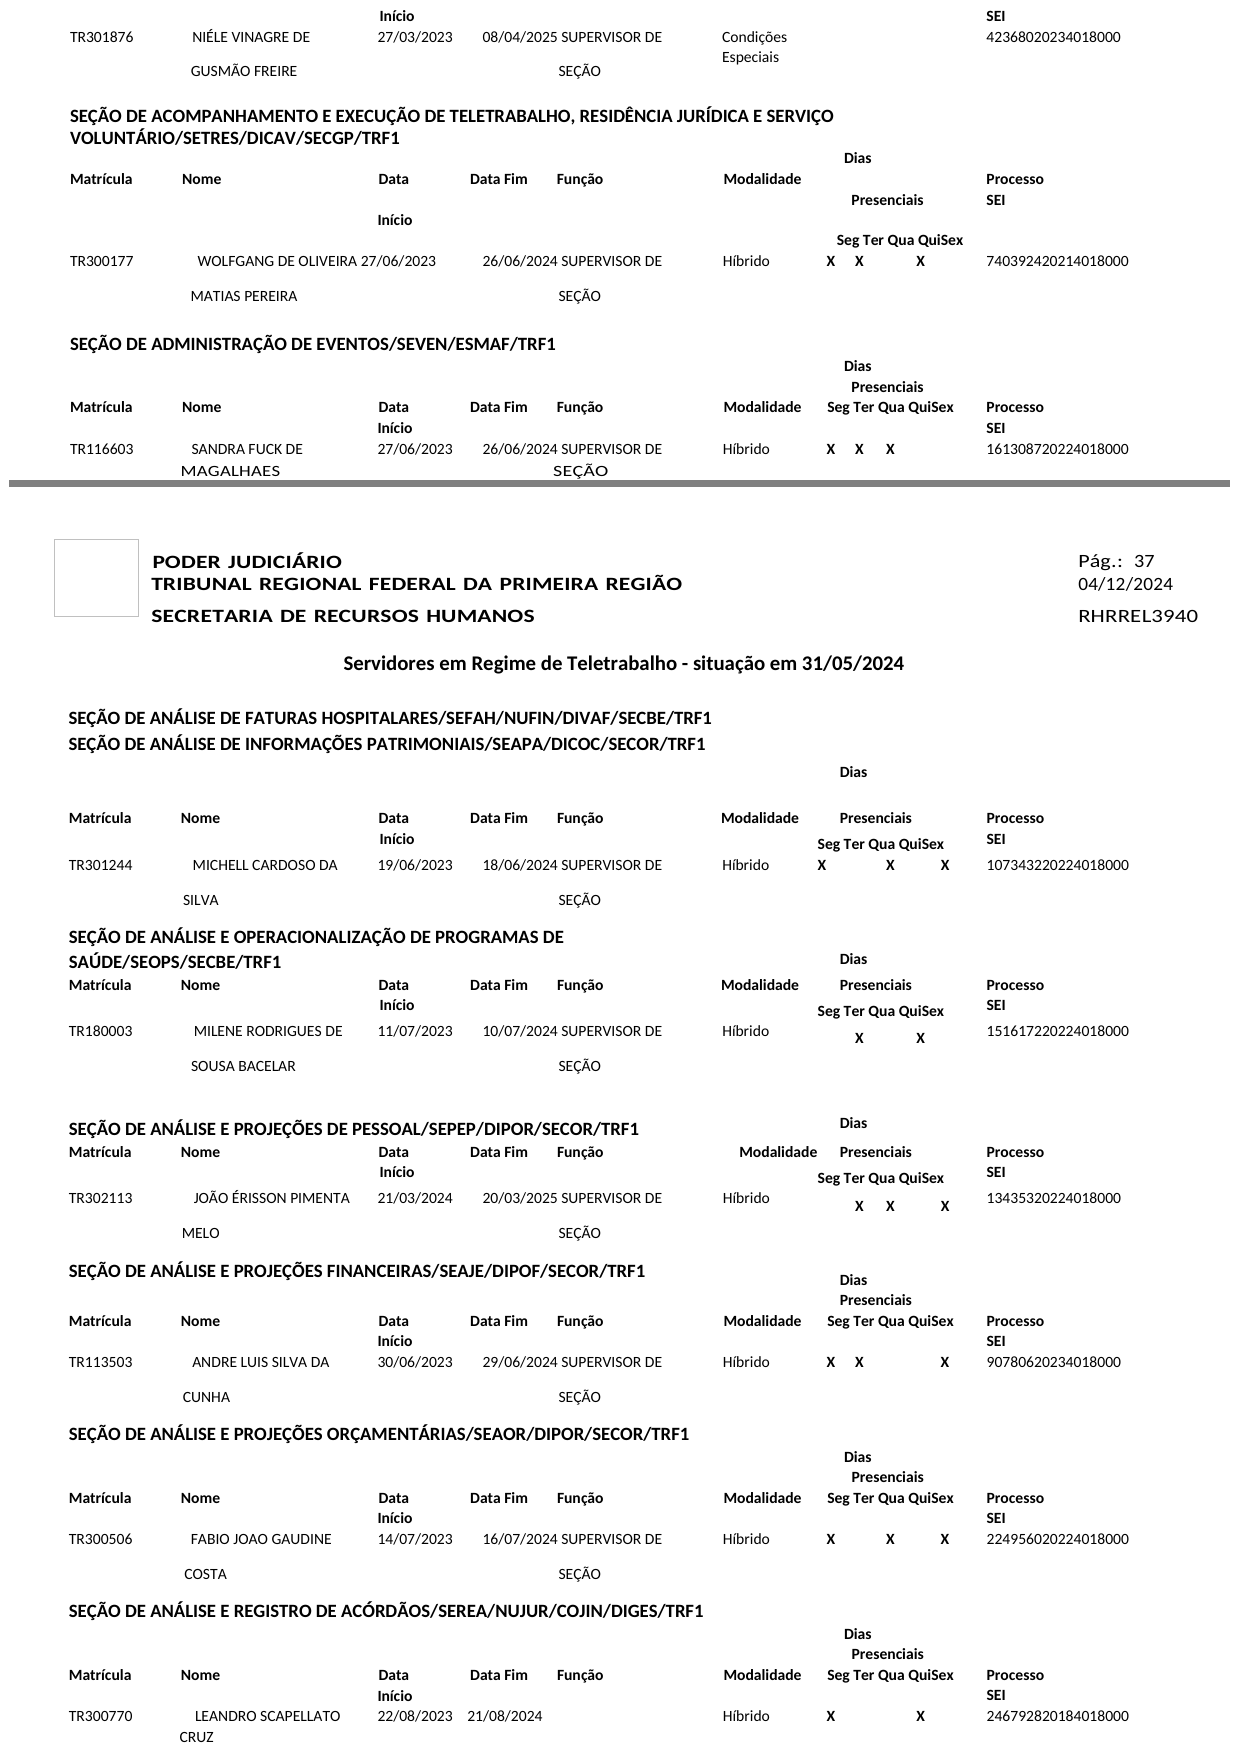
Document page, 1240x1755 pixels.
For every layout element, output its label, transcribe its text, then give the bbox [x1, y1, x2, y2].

table_cell Matrícula Nome Data Data Fim Função Início [69, 809, 721, 855]
table_cell 42368020234018000 [986, 27, 1196, 169]
table_cell 161308720224018000 [986, 439, 1196, 460]
table_cell Matrícula Nome Data Data Fim Função Modalidade Seg Ter Qua QuiSex Início [70, 398, 986, 439]
table_cell TR300770 LEANDRO SCAPELLATO 22/08/2023 21/08/2024 Híbrido X X CRUZ [69, 1707, 986, 1748]
table_cell TR113503 ANDRE LUIS SILVA DA 30/06/2023 29/06/2024 SUPERVISOR DE Híbrido X X X CUNHA SEÇÃO SEÇÃO DE ANÁLISE E PROJEÇÕES ORÇAMENTÁRIAS/SEAOR/DIPOR/SECOR/TRF1 Dias Presenciais [69, 1353, 986, 1488]
table_cell TR300506 FABIO JOAO GAUDINE 14/07/2023 16/07/2024 SUPERVISOR DE Híbrido X X X COSTA SEÇÃO SEÇÃO DE ANÁLISE E REGISTRO DE ACÓRDÃOS/SEREA/NUJUR/COJIN/DIGES/TRF1 Dias Presenciais [69, 1530, 986, 1665]
table_cell Matrícula Nome Data Data Fim Função Modalidade Presenciais Início Seg Ter Qua QuiSex [70, 170, 986, 251]
table_header [986, 762, 1138, 809]
table_cell 224956020224018000 [986, 1530, 1138, 1665]
table_cell Matrícula Nome Data Data Fim Função Modalidade Início [69, 1142, 817, 1189]
table_cell Processo SEI [986, 809, 1138, 855]
table_cell Híbrido [721, 1022, 817, 1079]
table_header Dias [818, 762, 986, 809]
table_cell X X X Dias [818, 855, 986, 975]
table_cell Processo SEI [986, 1665, 1138, 1707]
table_cell SEÇÃO DE ANÁLISE E PROJEÇÕES DE PESSOAL/SEPEP/DIPOR/SECOR/TRF1 [69, 1079, 817, 1142]
table_cell TR301876 NIÉLE VINAGRE DE 27/03/2023 08/04/2025 SUPERVISOR DE GUSMÃO FREIRE SEÇÃO [70, 27, 721, 84]
table_cell Híbrido [721, 855, 817, 975]
table_cell 107343220224018000 [986, 855, 1138, 975]
table_cell Matrícula Nome Data Data Fim Função Modalidade Seg Ter Qua QuiSex Início [69, 1488, 986, 1529]
table_cell Início [70, 6, 721, 27]
table_cell Presenciais Seg Ter Qua QuiSex [818, 975, 986, 1022]
table_cell Presenciais Seg Ter Qua QuiSex [818, 809, 986, 855]
table_cell 246792820184018000 [986, 1707, 1138, 1748]
table_cell SEI [986, 6, 1196, 27]
table_cell X X X Dias Presenciais [818, 1189, 986, 1311]
table_cell Processo SEI [986, 1311, 1138, 1352]
table_cell 90780620234018000 [986, 1353, 1138, 1488]
table_header [69, 762, 721, 809]
table_cell Processo SEI [986, 170, 1196, 251]
table_cell 13435320224018000 [986, 1189, 1138, 1311]
table_cell TR302113 JOÃO ÉRISSON PIMENTA 21/03/2024 20/03/2025 SUPERVISOR DE Híbrido MELO SEÇÃO SEÇÃO DE ANÁLISE E PROJEÇÕES FINANCEIRAS/SEAJE/DIPOF/SECOR/TRF1 [69, 1189, 817, 1311]
table_cell 740392420214018000 [986, 251, 1196, 398]
table_cell Condições Especiais [721, 27, 986, 84]
table_cell 151617220224018000 [986, 1022, 1138, 1142]
text Servidores em Regime de Teletrabalho - situação em 31/05/2024 [67, 651, 1181, 676]
table_cell Modalidade [721, 975, 817, 1022]
table_cell Modalidade [721, 809, 817, 855]
table_cell Presenciais Seg Ter Qua QuiSex [818, 1142, 986, 1189]
text SEÇÃO DE ANÁLISE DE INFORMAÇÕES PATRIMONIAIS/SEAPA/DICOC/SECOR/TRF1 [68, 732, 1196, 755]
table_cell SEÇÃO DE ACOMPANHAMENTO E EXECUÇÃO DE TELETRABALHO, RESIDÊNCIA JURÍDICA E SERVIÇO VOLUNTÁRIO/SETRES/DICAV/SECGP/TRF1 Dias [70, 84, 986, 169]
table_cell X X Dias [818, 1022, 986, 1142]
table_cell [721, 6, 986, 27]
table_cell Processo SEI [986, 975, 1138, 1022]
table_cell Processo SEI [986, 1142, 1138, 1189]
table_cell TR180003 MILENE RODRIGUES DE 11/07/2023 10/07/2024 SUPERVISOR DE SOUSA BACELAR SEÇÃO [69, 1022, 721, 1079]
table_cell Processo SEI [986, 398, 1196, 439]
table_cell Matrícula Nome Data Data Fim Função Modalidade Seg Ter Qua QuiSex Início [69, 1665, 986, 1707]
table_header [721, 762, 817, 809]
table_cell TR116603 SANDRA FUCK DE 27/06/2023 26/06/2024 SUPERVISOR DE Híbrido X X X [70, 439, 986, 460]
table_cell TR300177 WOLFGANG DE OLIVEIRA 27/06/2023 26/06/2024 SUPERVISOR DE Híbrido X X X MATIAS PEREIRA SEÇÃO SEÇÃO DE ADMINISTRAÇÃO DE EVENTOS/SEVEN/ESMAF/TRF1 Dias Presenciais [70, 251, 986, 398]
table_cell Processo SEI [986, 1488, 1138, 1529]
table_cell Matrícula Nome Data Data Fim Função Modalidade Seg Ter Qua QuiSex Início [69, 1311, 986, 1352]
text SEÇÃO DE ANÁLISE DE FATURAS HOSPITALARES/SEFAH/NUFIN/DIVAF/SECBE/TRF1 [68, 706, 1196, 729]
table_cell TR301244 MICHELL CARDOSO DA 19/06/2023 18/06/2024 SUPERVISOR DE SILVA SEÇÃO SEÇÃO DE ANÁLISE E OPERACIONALIZAÇÃO DE PROGRAMAS DE SAÚDE/SEOPS/SECBE/TRF1 [69, 855, 721, 975]
table_cell Matrícula Nome Data Data Fim Função Início [69, 975, 721, 1022]
